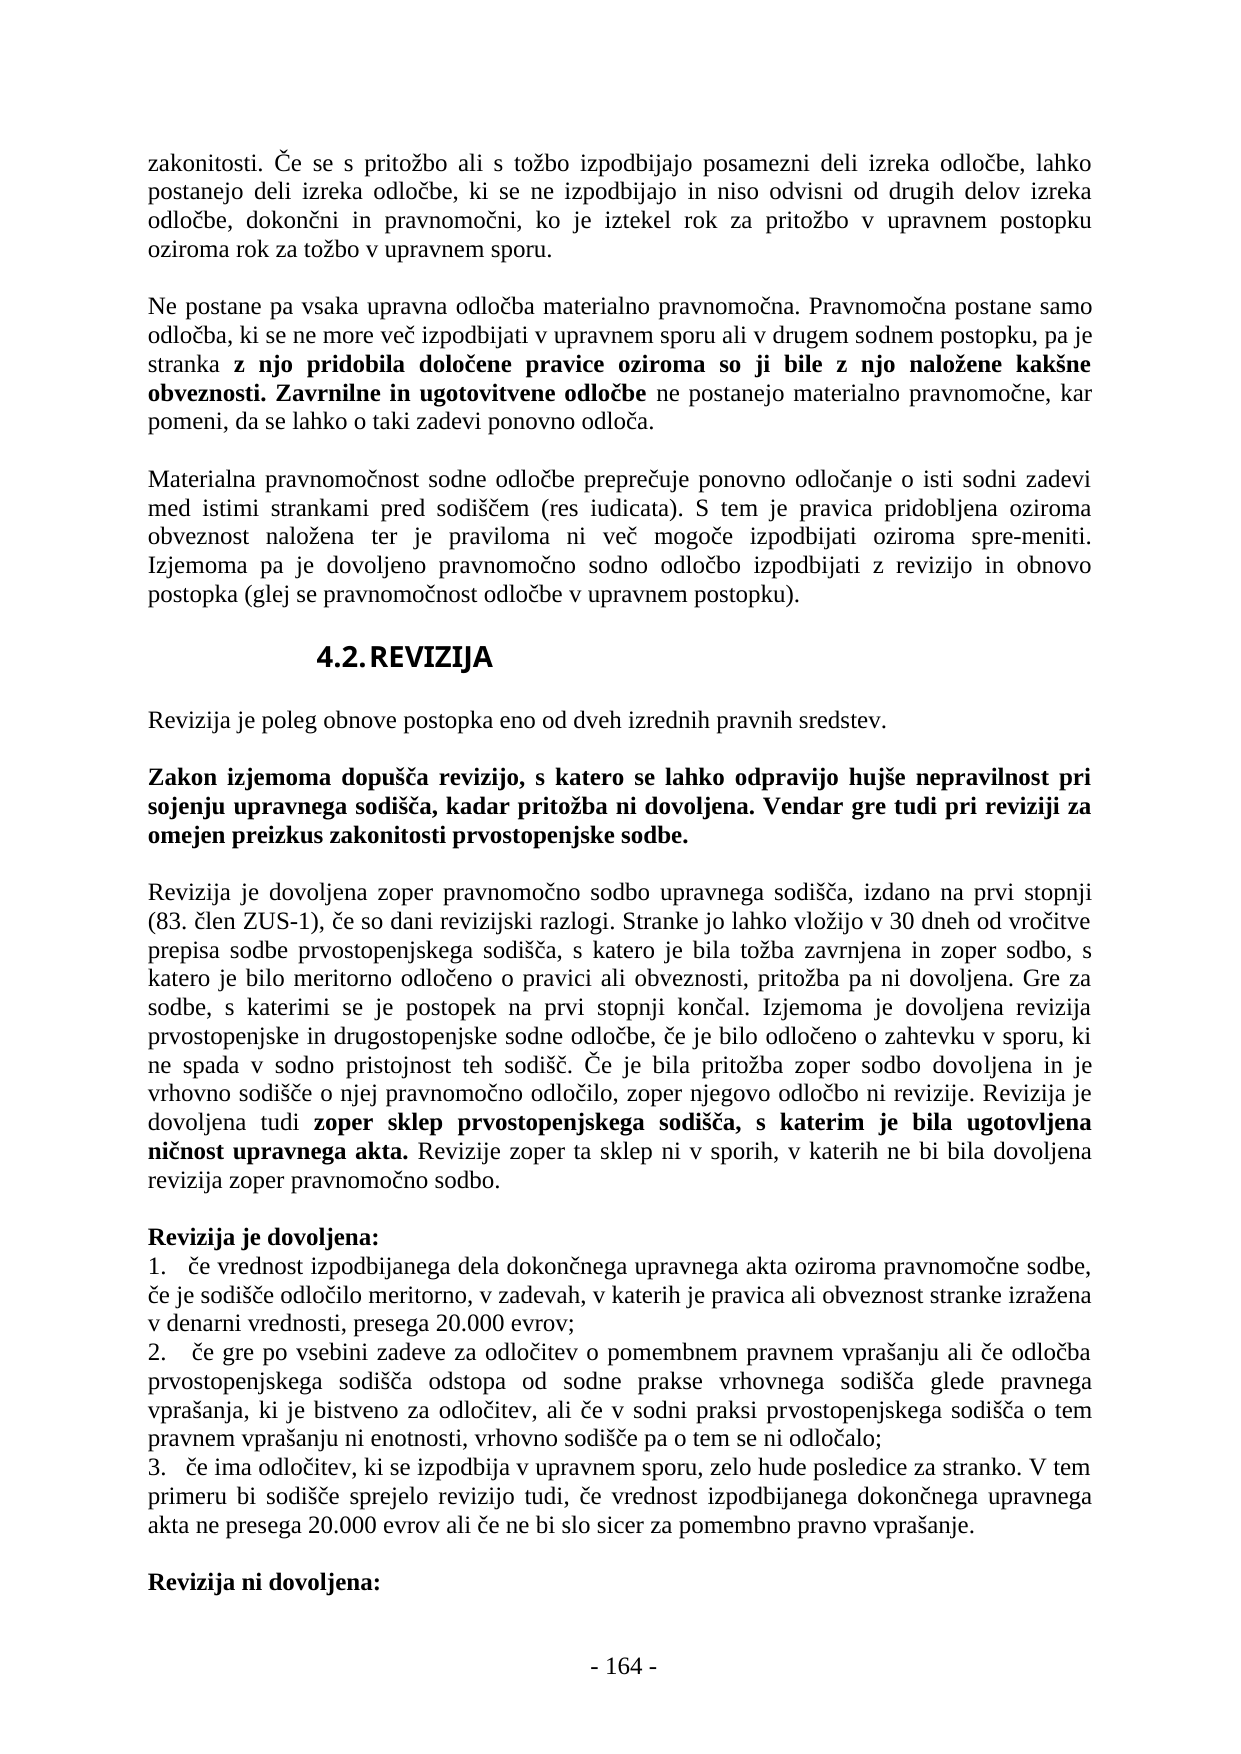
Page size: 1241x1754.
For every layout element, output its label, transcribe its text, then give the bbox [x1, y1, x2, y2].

text Revizija je dovoljena zoper pravnomočno sodbo upravnega sodišča, izdano na prvi stopnji (83. člen ZUS-1), če so dani revizijski razlogi. Stranke jo lahko vložijo v 30 dneh od vročitve prepisa sodbe prvostopenjskega sodišča, s katero je bila tožba zavrnjena in zoper sodbo, s katero je bilo meritorno odločeno o pravici ali obveznosti, pritožba pa ni dovoljena. Gre za sod­be, s katerimi se je postopek na prvi stopnji končal. Izjemoma je dovoljena revizija prvostopenjske in drugostopenjske sodne odločbe, če je bilo odločeno o zahtevku v sporu, ki ne spada v sodno pristojnost teh sodišč. Če je bila pritožba zoper sodbo dovo­ljena in je vrhovno sodišče o njej pravnomočno odločilo, zoper njegovo odločbo ni revizije. Revizija je dovoljena tudi zoper sklep prvostopenjskega sodišča, s katerim je bila ugotovljena ničnost upravnega akta. Revizije zoper ta sklep ni v sporih, v katerih ne bi bila dovoljena revizija zoper pravnomočno sodbo. [148, 877, 1093, 1193]
text 2. če gre po vsebini zadeve za odločitev o pomembnem pravnem vprašanju ali če odločba prvostopenjskega sodišča odstopa od sodne prakse vrhovnega sodišča glede pravnega vprašanja, ki je bistveno za odločitev, ali če v sodni praksi pr­vostopenjskega sodišča o tem pravnem vprašanju ni enotnosti, vrhovno sodišče pa o tem se ni odločalo; [148, 1337, 1093, 1452]
text Ne postane pa vsaka upravna odločba materialno pravnomočna. Pravnomočna posta­ne samo odločba, ki se ne more več izpodbijati v upravnem sporu ali v drugem so­dnem postopku, pa je stranka z njo pridobila določene pravice oziroma so ji bile z njo naložene kakšne obveznosti. Zavrnilne in ugotovitvene odločbe ne postanejo materialno pravnomočne, kar pomeni, da se lahko o taki zadevi ponovno odloča. [148, 291, 1093, 435]
text Revizija je dovoljena: [148, 1222, 1093, 1251]
subtitle REVIZIJA [223, 636, 1093, 676]
text 3. če ima odločitev, ki se izpodbija v upravnem sporu, zelo hude posledice za stranko. V tem primeru bi sodišče sprejelo revizijo tudi, če vrednost izpodbijanega dokončnega upravnega akta ne presega 20.000 evrov ali če ne bi slo sicer za pomembno pravno vprašanje. [148, 1452, 1093, 1538]
text 1. če vrednost izpodbijanega dela dokončnega upravnega akta oziroma pravnomočne sodbe, če je sodišče odločilo meritorno, v zadevah, v katerih je pravica ali obveznost stranke izražena v denarni vrednosti, presega 20.000 evrov; [148, 1251, 1093, 1337]
text Materialna pravnomočnost sodne odločbe preprečuje ponovno odločanje o isti sodni zadevi med istimi strankami pred sodiščem (res iudicata). S tem je pravica pridobljena oziroma obveznost naložena ter je praviloma ni več mogoče izpodbijati oziroma spre-meniti. Izjemoma pa je dovoljeno pravnomočno sodno odločbo izpodbijati z revizijo in obnovo postopka (glej se pravnomočnost odločbe v upravnem postopku). [148, 464, 1093, 608]
text Zakon izje­moma dopušča revizijo, s katero se lahko odpravijo hujše nepravilnost pri sojenju upravnega sodišča, kadar pritožba ni dovoljena. Vendar gre tudi pri reviziji za omejen preizkus zakonitosti prvostopenjske sodbe. [148, 762, 1093, 848]
text zakonitosti. Če se s pritožbo ali s tožbo izpodbijajo posamezni deli izreka odločbe, lahko postanejo deli izreka odločbe, ki se ne izpodbijajo in niso odvisni od drugih delov izreka odločbe, dokončni in pravnomočni, ko je iztekel rok za pritožbo v upravnem postopku oziroma rok za tožbo v upravnem sporu. [148, 148, 1093, 263]
text Revizija ni dovoljena: [148, 1567, 1093, 1596]
text Revizija je poleg obnove postopka eno od dveh izrednih pravnih sredstev. [148, 705, 1093, 733]
